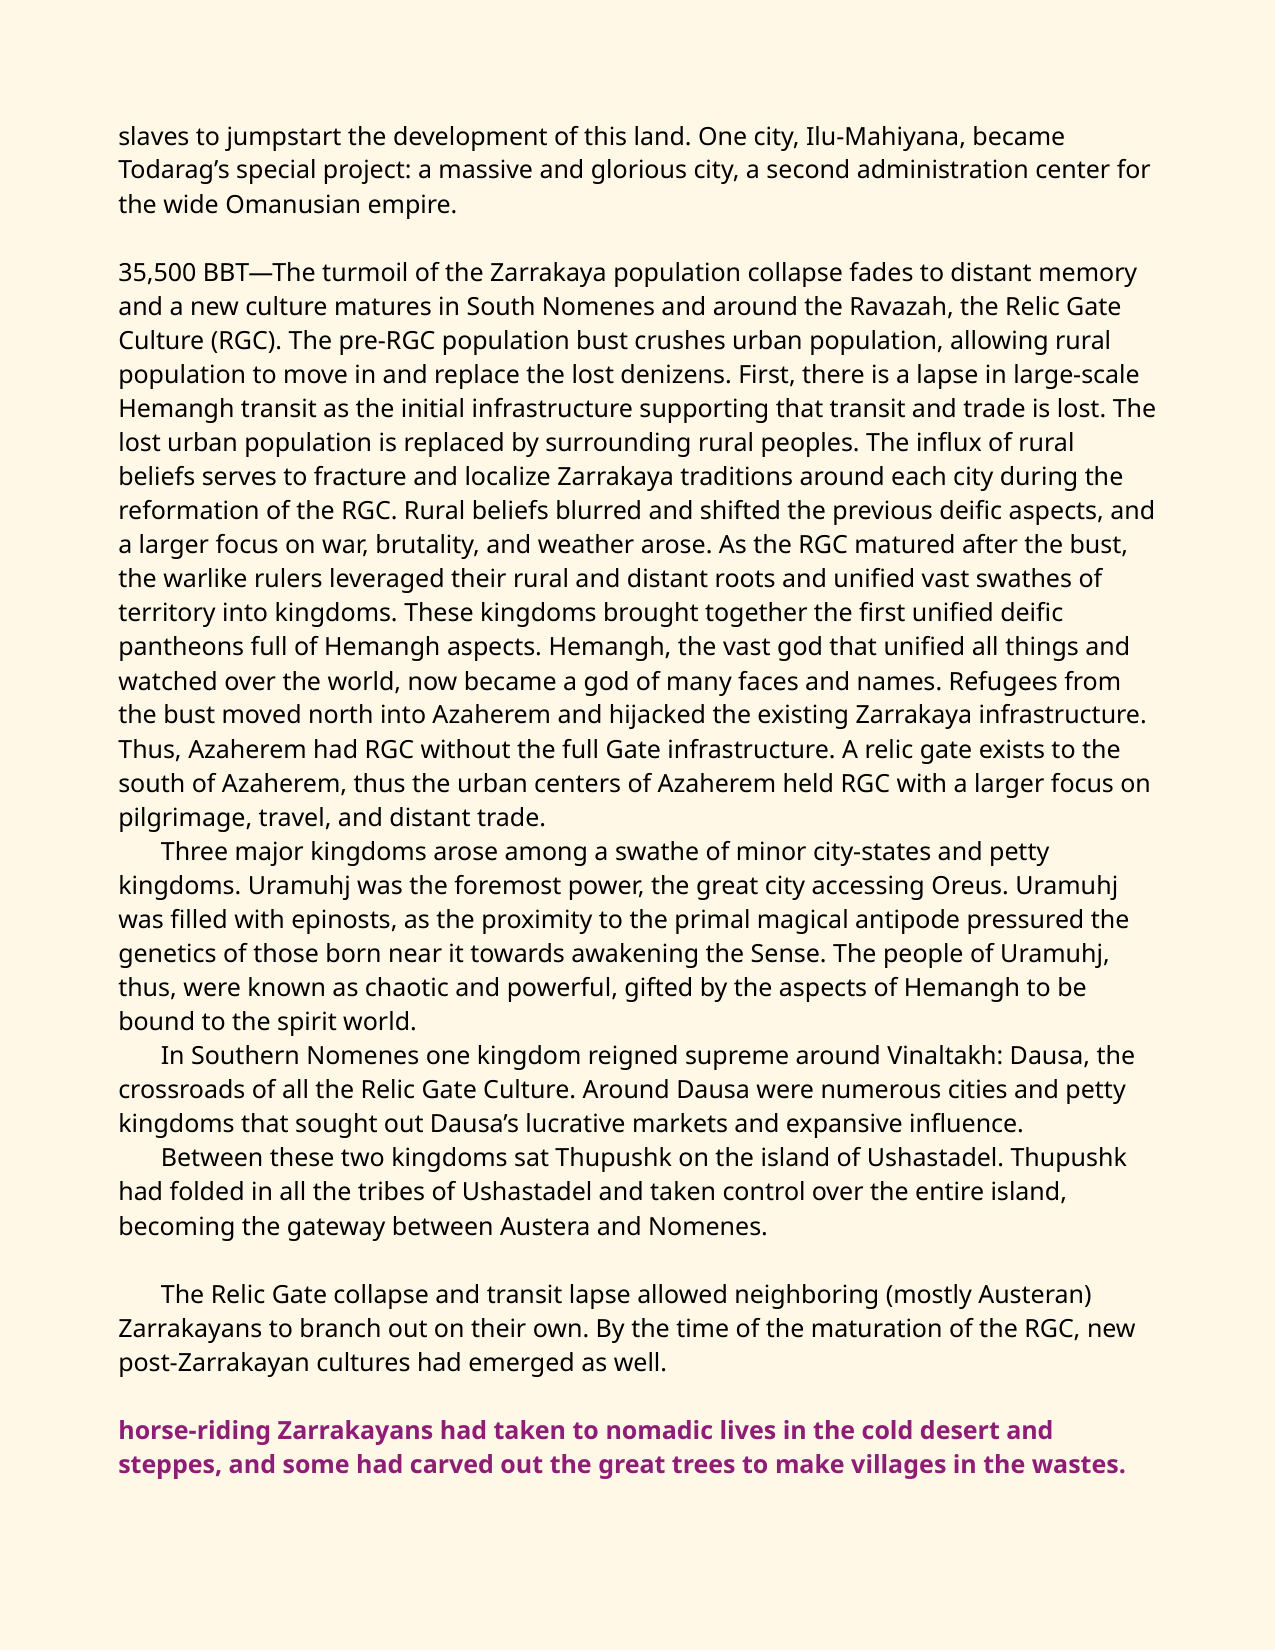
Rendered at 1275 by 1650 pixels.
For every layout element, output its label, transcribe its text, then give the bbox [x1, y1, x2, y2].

text The Relic Gate collapse and transit lapse allowed neighboring (mostly Austeran) Zarrakayans to branch out on their own. By the time of the maturation of the RGC, new post-Zarrakayan cultures had emerged as well. [118, 1276, 1157, 1378]
text 35,500 BBT—The turmoil of the Zarrakaya population collapse fades to distant memory and a new culture matures in South Nomenes and around the Ravazah, the Relic Gate Culture (RGC). The pre-RGC population bust crushes urban population, allowing rural population to move in and replace the lost denizens. First, there is a lapse in large-scale Hemangh transit as the initial infrastructure supporting that transit and trade is lost. The lost urban population is replaced by surrounding rural peoples. The influx of rural beliefs serves to fracture and localize Zarrakaya traditions around each city during the reformation of the RGC. Rural beliefs blurred and shifted the previous deific aspects, and a larger focus on war, brutality, and weather arose. As the RGC matured after the bust, the warlike rulers leveraged their rural and distant roots and unified vast swathes of territory into kingdoms. These kingdoms brought together the first unified deific pantheons full of Hemangh aspects. Hemangh, the vast god that unified all things and watched over the world, now became a god of many faces and names. Refugees from the bust moved north into Azaherem and hijacked the existing Zarrakaya infrastructure. Thus, Azaherem had RGC without the full Gate infrastructure. A relic gate exists to the south of Azaherem, thus the urban centers of Azaherem held RGC with a larger focus on pilgrimage, travel, and distant trade. [118, 254, 1157, 833]
text In Southern Nomenes one kingdom reigned supreme around Vinaltakh: Dausa, the crossroads of all the Relic Gate Culture. Around Dausa were numerous cities and petty kingdoms that sought out Dausa’s lucrative markets and expansive influence. [118, 1038, 1157, 1140]
text Between these two kingdoms sat Thupushk on the island of Ushastadel. Thupushk had folded in all the tribes of Ushastadel and taken control over the entire island, becoming the gateway between Austera and Nomenes. [118, 1140, 1157, 1242]
text horse-riding Zarrakayans had taken to nomadic lives in the cold desert and steppes, and some had carved out the great trees to make villages in the wastes. [118, 1412, 1157, 1481]
text slaves to jumpstart the development of this land. One city, Ilu-Mahiyana, became Todarag’s special project: a massive and glorious city, a second administration center for the wide Omanusian empire. [118, 118, 1157, 220]
text Three major kingdoms arose among a swathe of minor city-states and petty kingdoms. Uramuhj was the foremost power, the great city accessing Oreus. Uramuhj was filled with epinosts, as the proximity to the primal magical antipode pressured the genetics of those born near it towards awakening the Sense. The people of Uramuhj, thus, were known as chaotic and powerful, gifted by the aspects of Hemangh to be bound to the spirit world. [118, 833, 1157, 1038]
